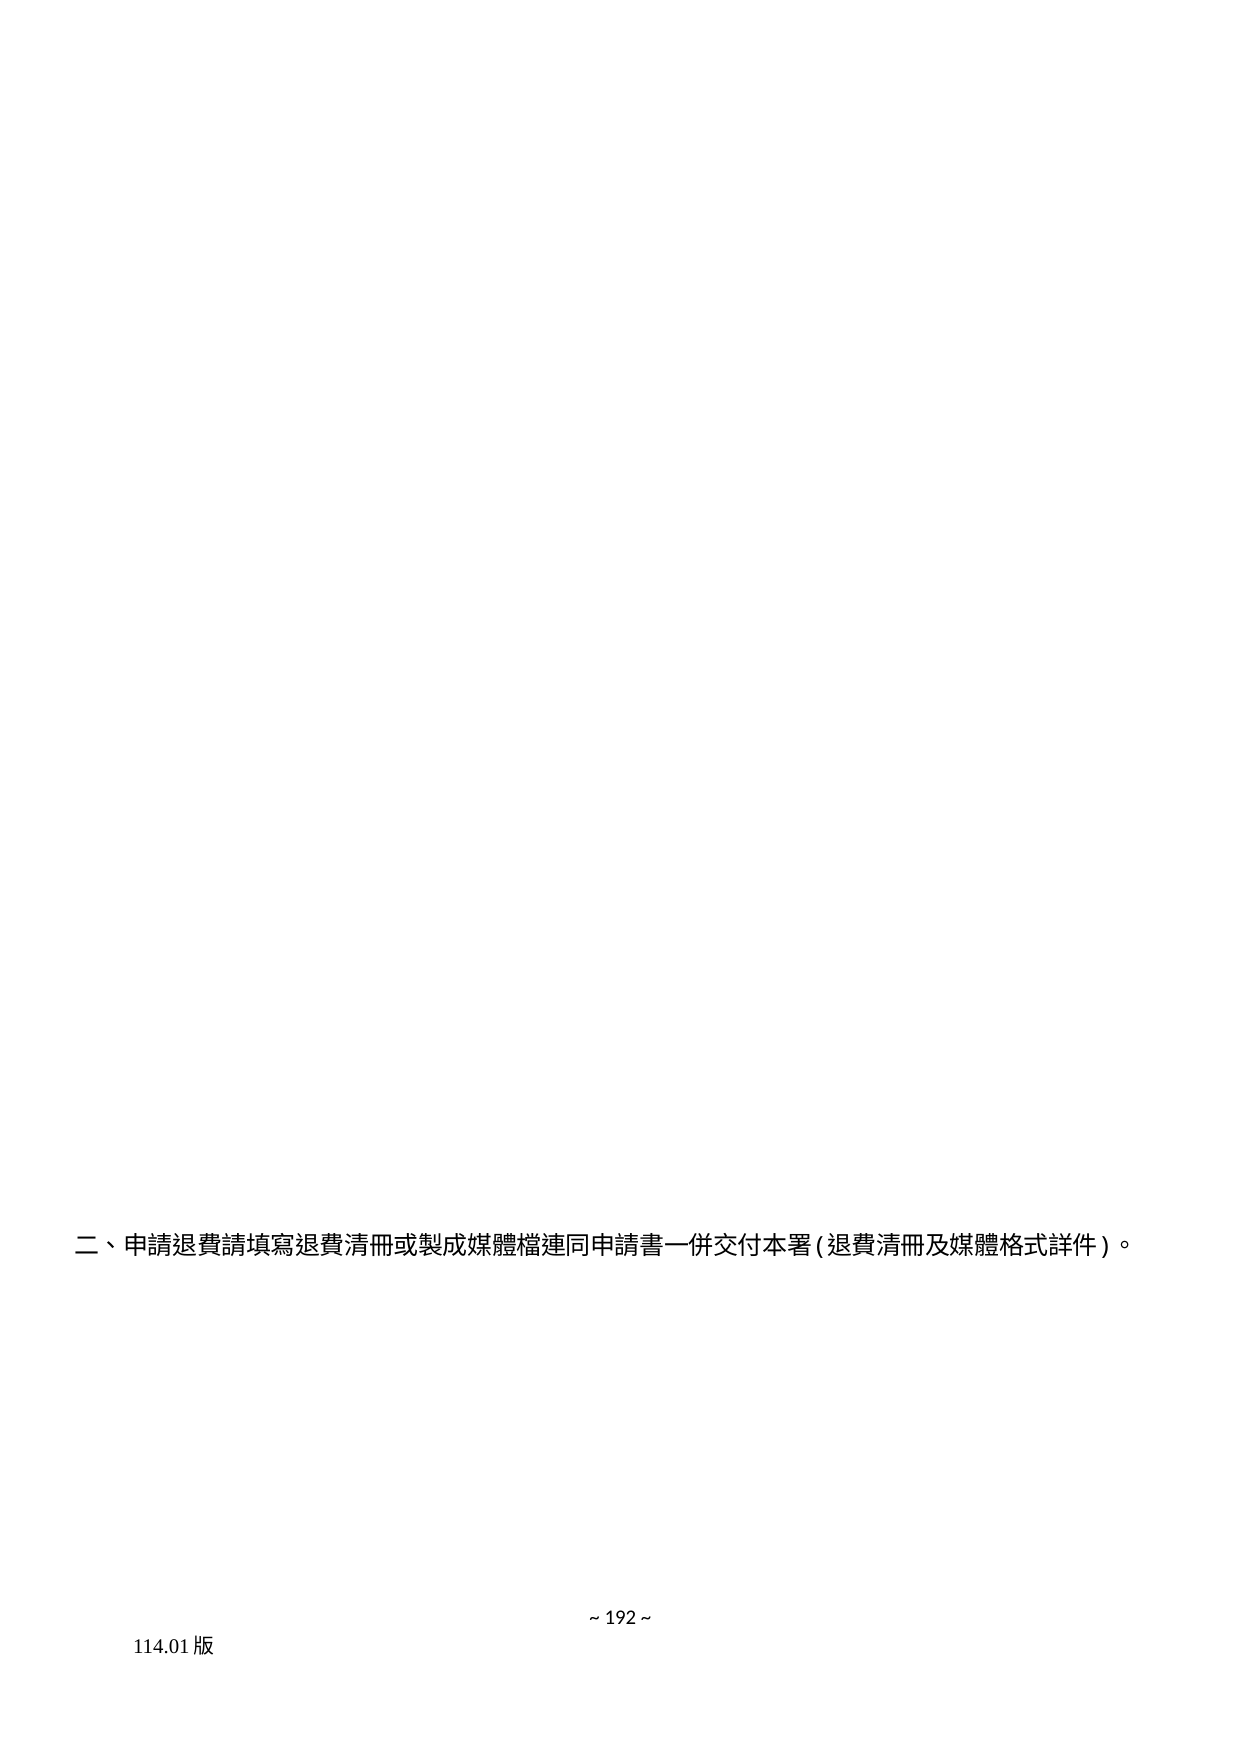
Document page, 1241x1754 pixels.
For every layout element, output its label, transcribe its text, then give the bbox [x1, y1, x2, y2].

text 二、申請退費請填寫退費清冊或製成媒體檔連同申請書一併交付本署(退費清冊及媒體格式詳件)。 [74, 1202, 1196, 1264]
